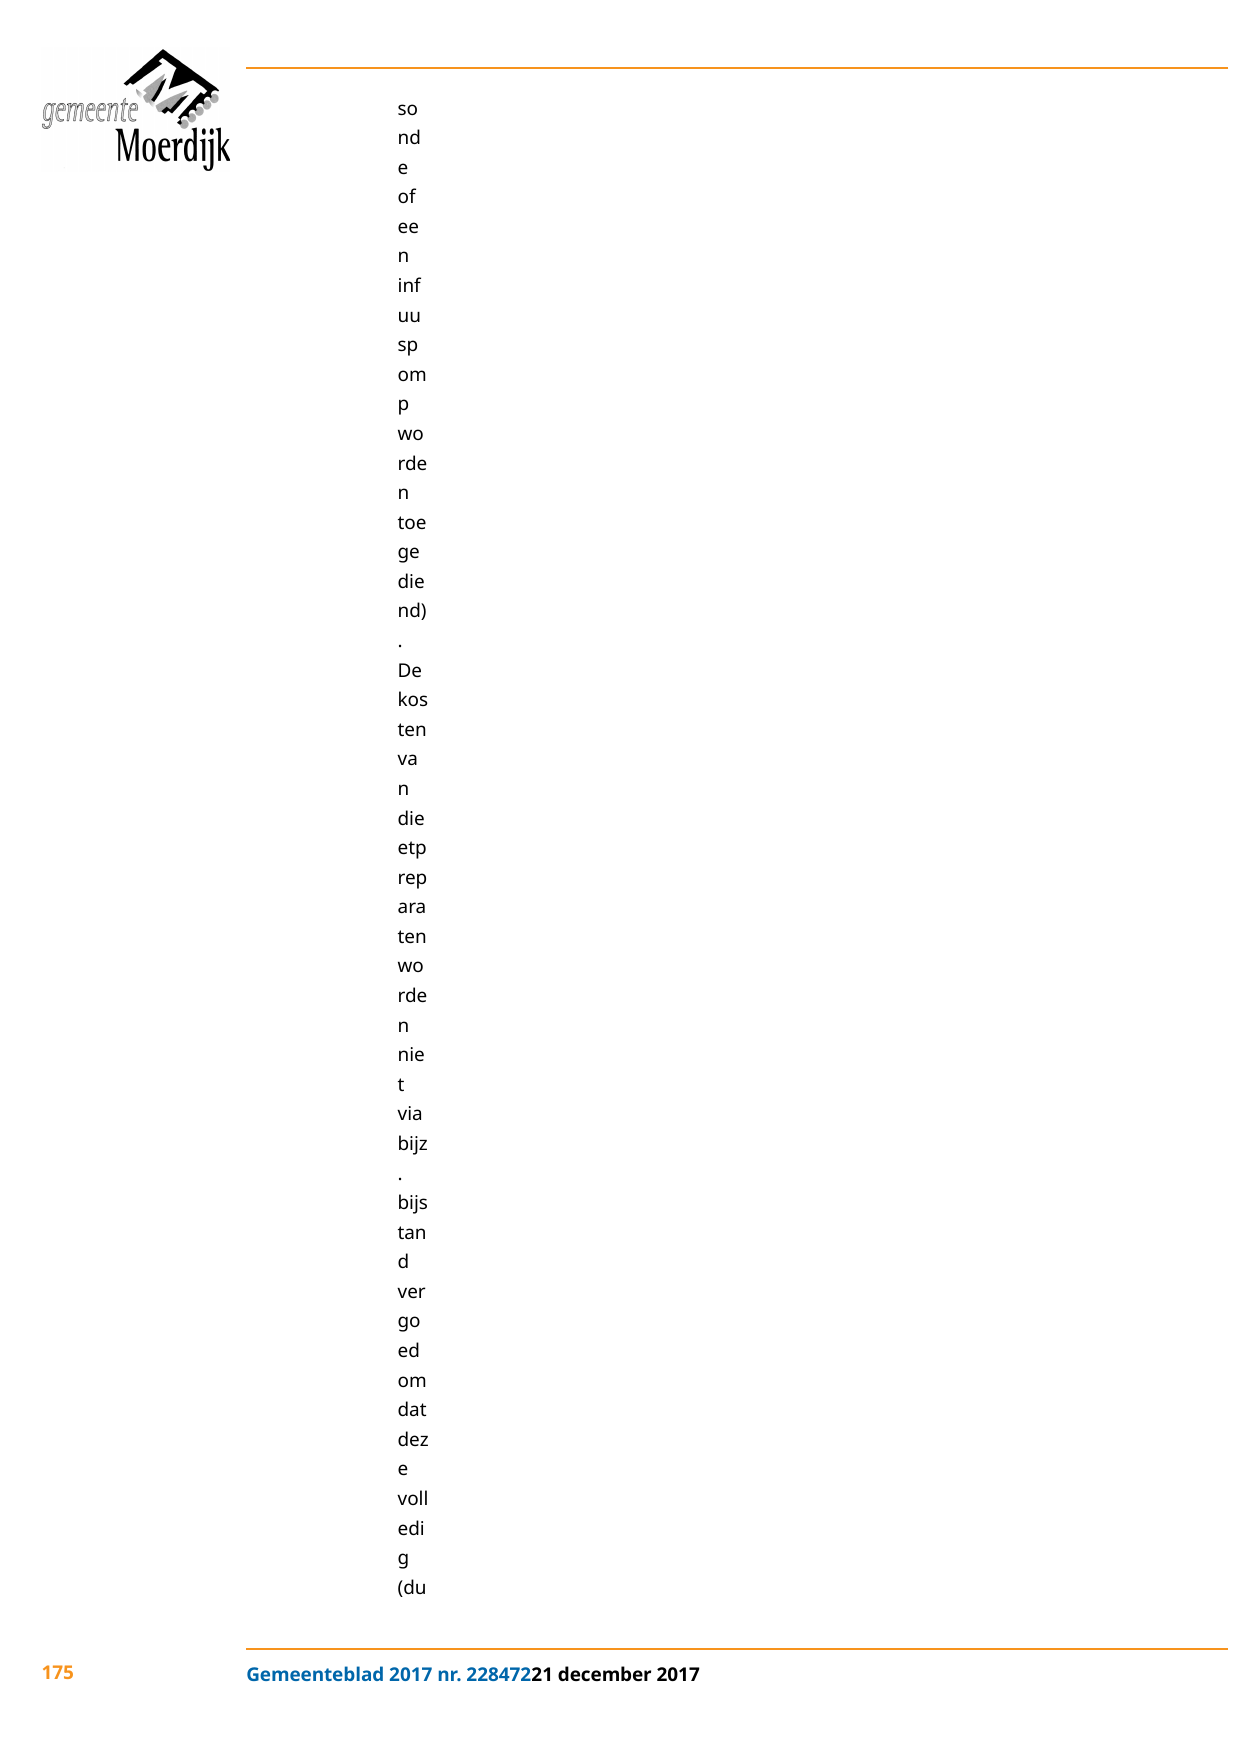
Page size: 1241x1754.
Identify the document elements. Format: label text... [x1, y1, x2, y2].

table_cell [248, 95, 338, 1600]
table_cell sonde of een infuuspomp worden toegediend). De kosten van dieetpreparaten worden niet via bijz. bijstand vergoed omdat deze volledig (du [338, 95, 429, 1600]
picture [41, 47, 231, 172]
